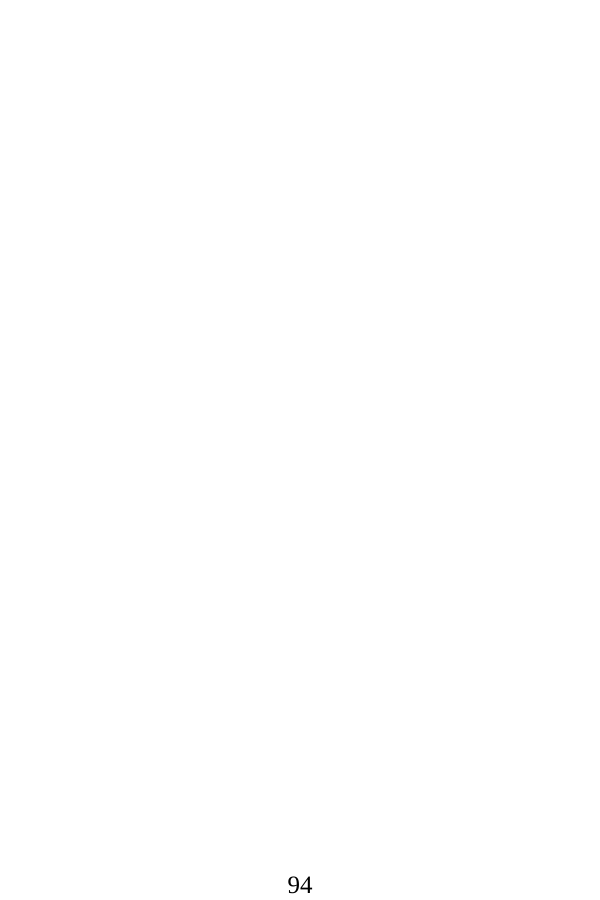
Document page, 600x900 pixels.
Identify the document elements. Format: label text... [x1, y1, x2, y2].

text There was a half-hour lull at 11:30 and then we texted for another hour about the Olympics, Melissa, Say She She and the Nashville notation system and said our night-nights. [37, 628, 562, 719]
text by collecting whatever I can via calendar and timeline only, and maybe even go through them one at a time. The start date is November 23rd and the end date is March 6. [37, 37, 562, 128]
text VI.XXV [37, 741, 562, 764]
text This kinda makes me think I should find a way out of seeing Jenny Lewis with Cait, mainly because I want to have my evening free in case hers’ is. But also, I don’t want to have to tell her I’m going to a show with my ex. Also, that might be the best time to meet up with Scott regarding house sitting, and I would love to invite Hannah to that. I will have to think in depth about this tomorrow. Letting Cait know at the last minute would be lame, and I probably won’t receive any additional helpful information. [37, 378, 562, 628]
text I woke up, got barked at by Nick, poured a tiny amount of coffee into my brown cast iron cup and sat [37, 787, 562, 832]
text I went through my calendar and wrote a short summary for each day. I had hoped Hannah might text me by 11PM on account of the short response earlier and, at 10:30, I received an Emmylou update and an inquiry into how my visit was going. We texted a lot about her cowriting session and her appointment with her sister and her sister’s hair stylist. I warned her I would bug her more about the song when I saw her and we scheduled some outdoor time on Wednesday after 4. [37, 151, 562, 378]
